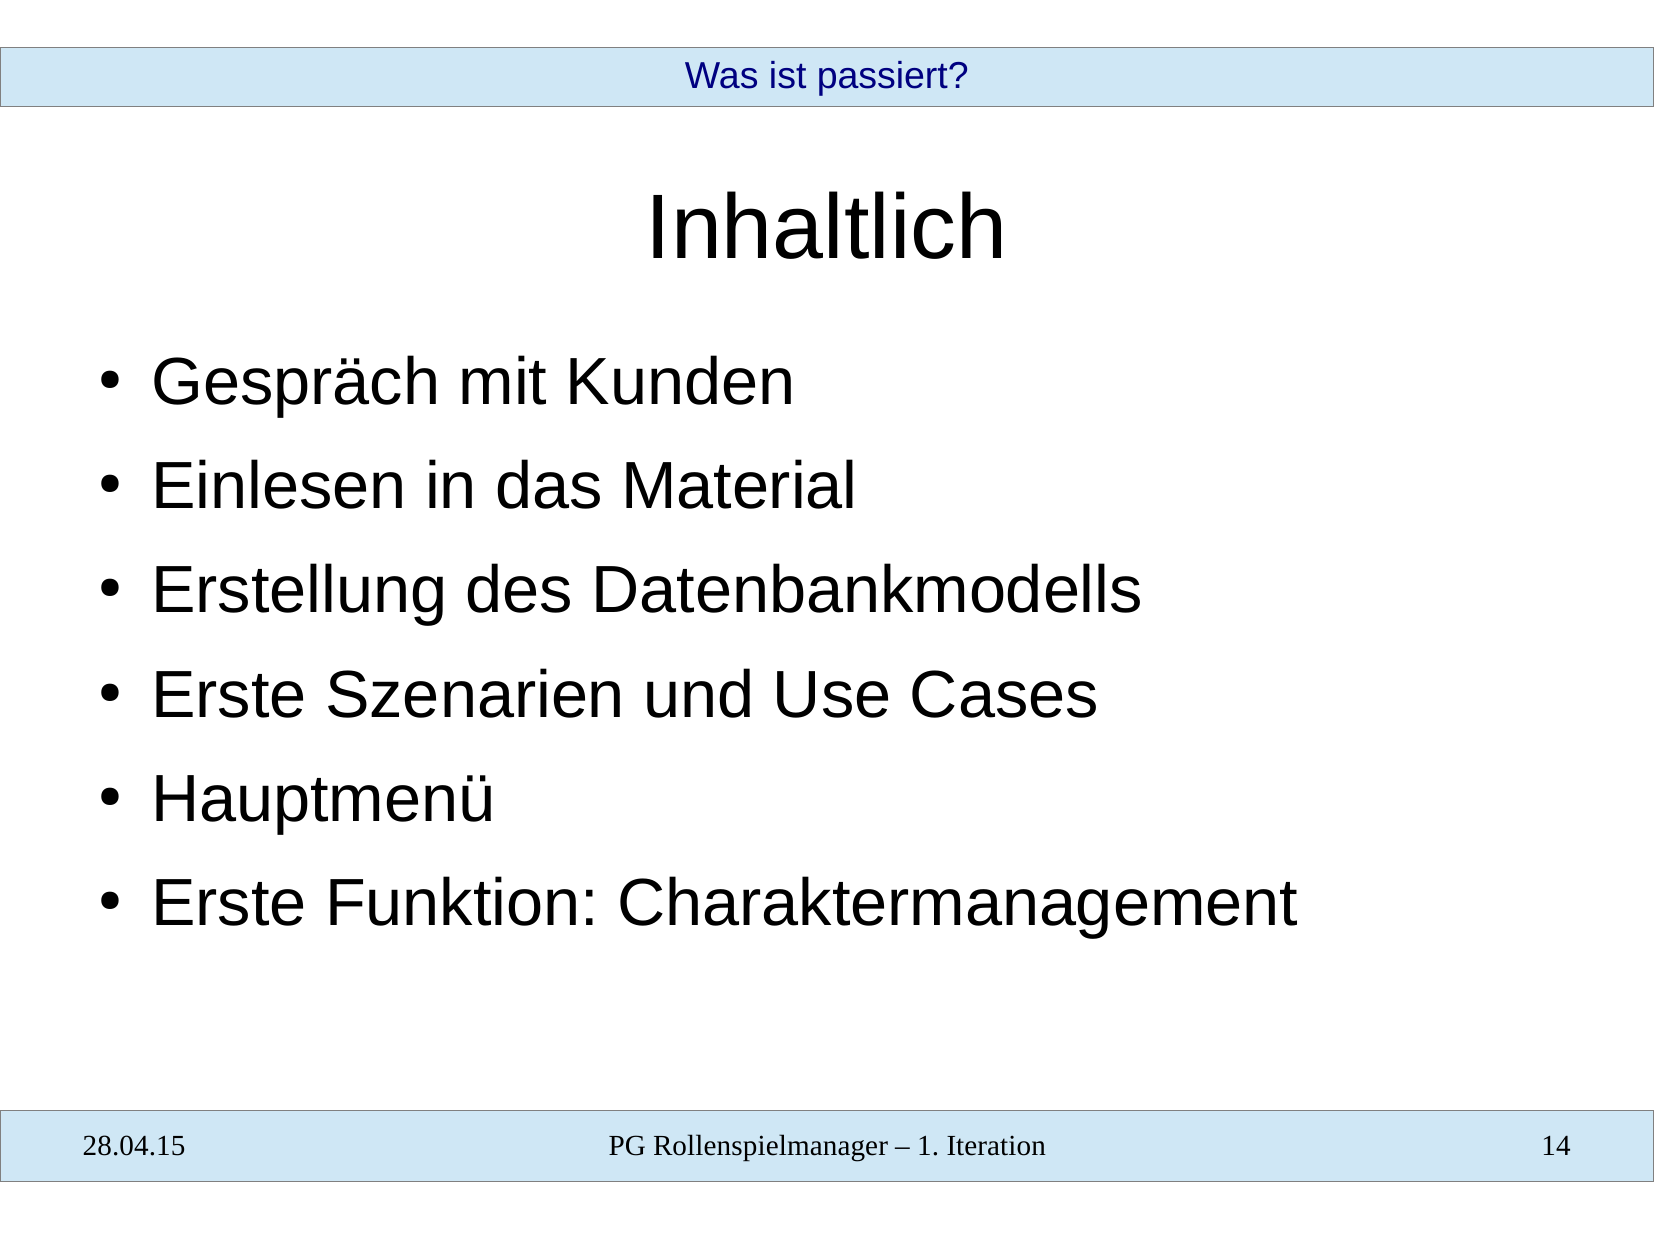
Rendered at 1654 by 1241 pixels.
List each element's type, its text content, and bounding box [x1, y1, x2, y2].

title Inhaltlich [82, 123, 1571, 331]
list Gespräch mit Kunden Einlesen in das Material Erstellung des Datenbankmodells Erste Szenarien und Use Cases Hauptmenü Erste Funktion: Charaktermanagement [80, 343, 1536, 1063]
text_box Was ist passiert? [0, 47, 1654, 105]
